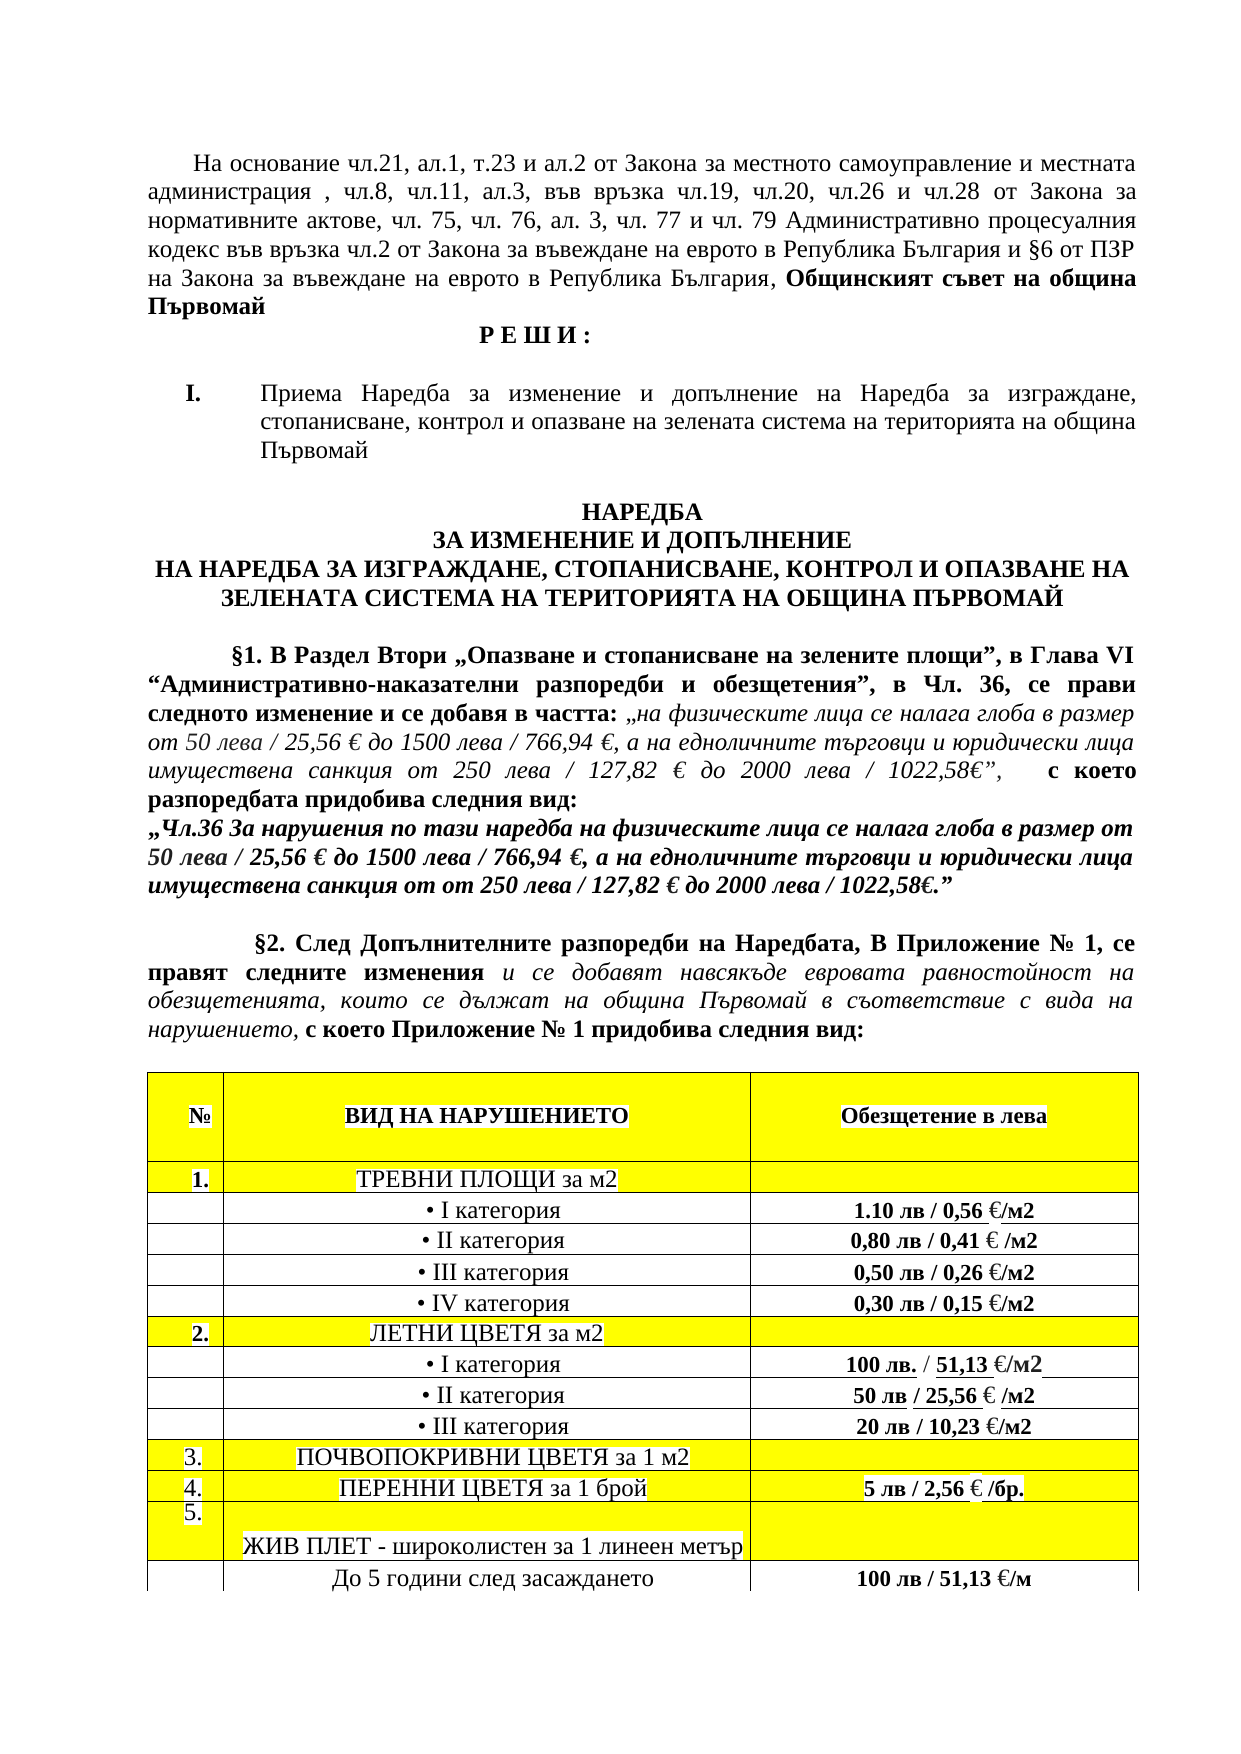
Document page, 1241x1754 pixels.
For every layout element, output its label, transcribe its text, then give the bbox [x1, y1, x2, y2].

table_cell [751, 1502, 1138, 1560]
table_cell 50 лв / 25,56 € /м2 [751, 1378, 1138, 1408]
table_cell • IV категория [224, 1286, 750, 1316]
table_cell ТРЕВНИ ПЛОЩИ за м2 [224, 1162, 750, 1192]
text Р Е Ш И : [148, 320, 1137, 349]
table_cell [148, 1561, 223, 1591]
table_cell 1. [148, 1162, 223, 1192]
table_cell • II категория [224, 1378, 750, 1408]
table_header № [148, 1073, 223, 1161]
table_cell [751, 1162, 1138, 1192]
table_cell ПОЧВОПОКРИВНИ ЦВЕТЯ за 1 м2 [224, 1440, 750, 1470]
table_cell 0,80 лв / 0,41 € /м2 [751, 1224, 1138, 1253]
table_cell 100 лв / 51,13 €/м [751, 1561, 1138, 1591]
table_cell 5. [148, 1502, 223, 1560]
table_cell ЖИВ ПЛЕТ - широколистен за 1 линеен метър [224, 1502, 750, 1560]
table_cell 20 лв / 10,23 €/м2 [751, 1409, 1138, 1439]
table_cell ПЕРЕННИ ЦВЕТЯ за 1 брой [224, 1471, 750, 1501]
table_cell [148, 1409, 223, 1439]
text НА НАРЕДБА ЗА ИЗГРАЖДАНЕ, СТОПАНИСВАНЕ, КОНТРОЛ И ОПАЗВАНЕ НА ЗЕЛЕНАТА СИСТЕМА НА ТЕРИТОРИЯТА НА ОБЩИНА ПЪРВОМАЙ [148, 554, 1137, 612]
table_cell [148, 1378, 223, 1408]
text „Чл.36 За нарушения по тази наредба на физическите лица се налага глоба в размер от 50 лева / 25,56 € до 1500 лева / 766,94 €, а на едноличните търговци и юридически лица имуществена санкция от от 250 лева / 127,82 € до 2000 лева / 1022,58€.” [148, 813, 1137, 899]
table_header Обезщетение в лева [751, 1073, 1138, 1161]
table_cell ЛЕТНИ ЦВЕТЯ за м2 [224, 1317, 750, 1346]
table_cell До 5 години след засаждането [224, 1561, 750, 1591]
table_cell 5 лв / 2,56 € /бр. [751, 1471, 1138, 1501]
text §1. В Раздел Втори „Опазване и стопанисване на зелените площи”, в Глава VI “Административно-наказателни разпоредби и обезщетения”, в Чл. 36, се прави следното изменение и се добавя в частта: „на физическите лица се налага глоба в размер от 50 лева / 25,56 € до 1500 лева / 766,94 €, а на едноличните търговци и юридически лица имуществена санкция от 250 лева / 127,82 € до 2000 лева / 1022,58€”, с което разпоредбата придобива следния вид: [148, 641, 1137, 813]
list Приема Наредба за изменение и допълнение на Наредба за изграждане, стопанисване, контрол и опазване на зелената система на територията на община Първомай [185, 378, 1137, 464]
table_cell • III категория [224, 1255, 750, 1284]
table_cell [751, 1317, 1138, 1346]
table_cell [148, 1255, 223, 1284]
table_cell 0,30 лв / 0,15 €/м2 [751, 1286, 1138, 1316]
table_cell • I категория [224, 1193, 750, 1223]
table_cell 100 лв. / 51,13 €/м2 [751, 1347, 1138, 1377]
table_cell 3. [148, 1440, 223, 1470]
text ЗА ИЗМЕНЕНИЕ И ДОПЪЛНЕНИЕ [148, 526, 1137, 554]
table_cell 1.10 лв / 0,56 €/м2 [751, 1193, 1138, 1223]
table_cell [148, 1193, 223, 1223]
text На основание чл.21, ал.1, т.23 и ал.2 от Закона за местното самоуправление и местната администрация , чл.8, чл.11, ал.3, във връзка чл.19, чл.20, чл.26 и чл.28 от Закона за нормативните актове, чл. 75, чл. 76, ал. 3, чл. 77 и чл. 79 Административно процесуалния кодекс във връзка чл.2 от Закона за въвеждане на еврото в Република България и §6 от ПЗР на Закона за въвеждане на еврото в Република България, Общинският съвет на община Първомай [148, 148, 1137, 320]
table_cell • II категория [224, 1224, 750, 1253]
table_cell [751, 1440, 1138, 1470]
table_cell • I категория [224, 1347, 750, 1377]
table_cell 0,50 лв / 0,26 €/м2 [751, 1255, 1138, 1284]
table_cell • III категория [224, 1409, 750, 1439]
text НАРЕДБА [148, 497, 1137, 526]
text §2. След Допълнителните разпоредби на Наредбата, В Приложение № 1, се правят следните изменения и се добавят навсякъде евровата равностойност на обезщетенията, които се дължат на община Първомай в съответствие с вида на нарушението, с което Приложение № 1 придобива следния вид: [148, 928, 1137, 1043]
table_cell [148, 1224, 223, 1253]
table_header ВИД НА НАРУШЕНИЕТО [224, 1073, 750, 1161]
table_cell 4. [148, 1471, 223, 1501]
table_cell 2. [148, 1317, 223, 1346]
table_cell [148, 1286, 223, 1316]
table_cell [148, 1347, 223, 1377]
